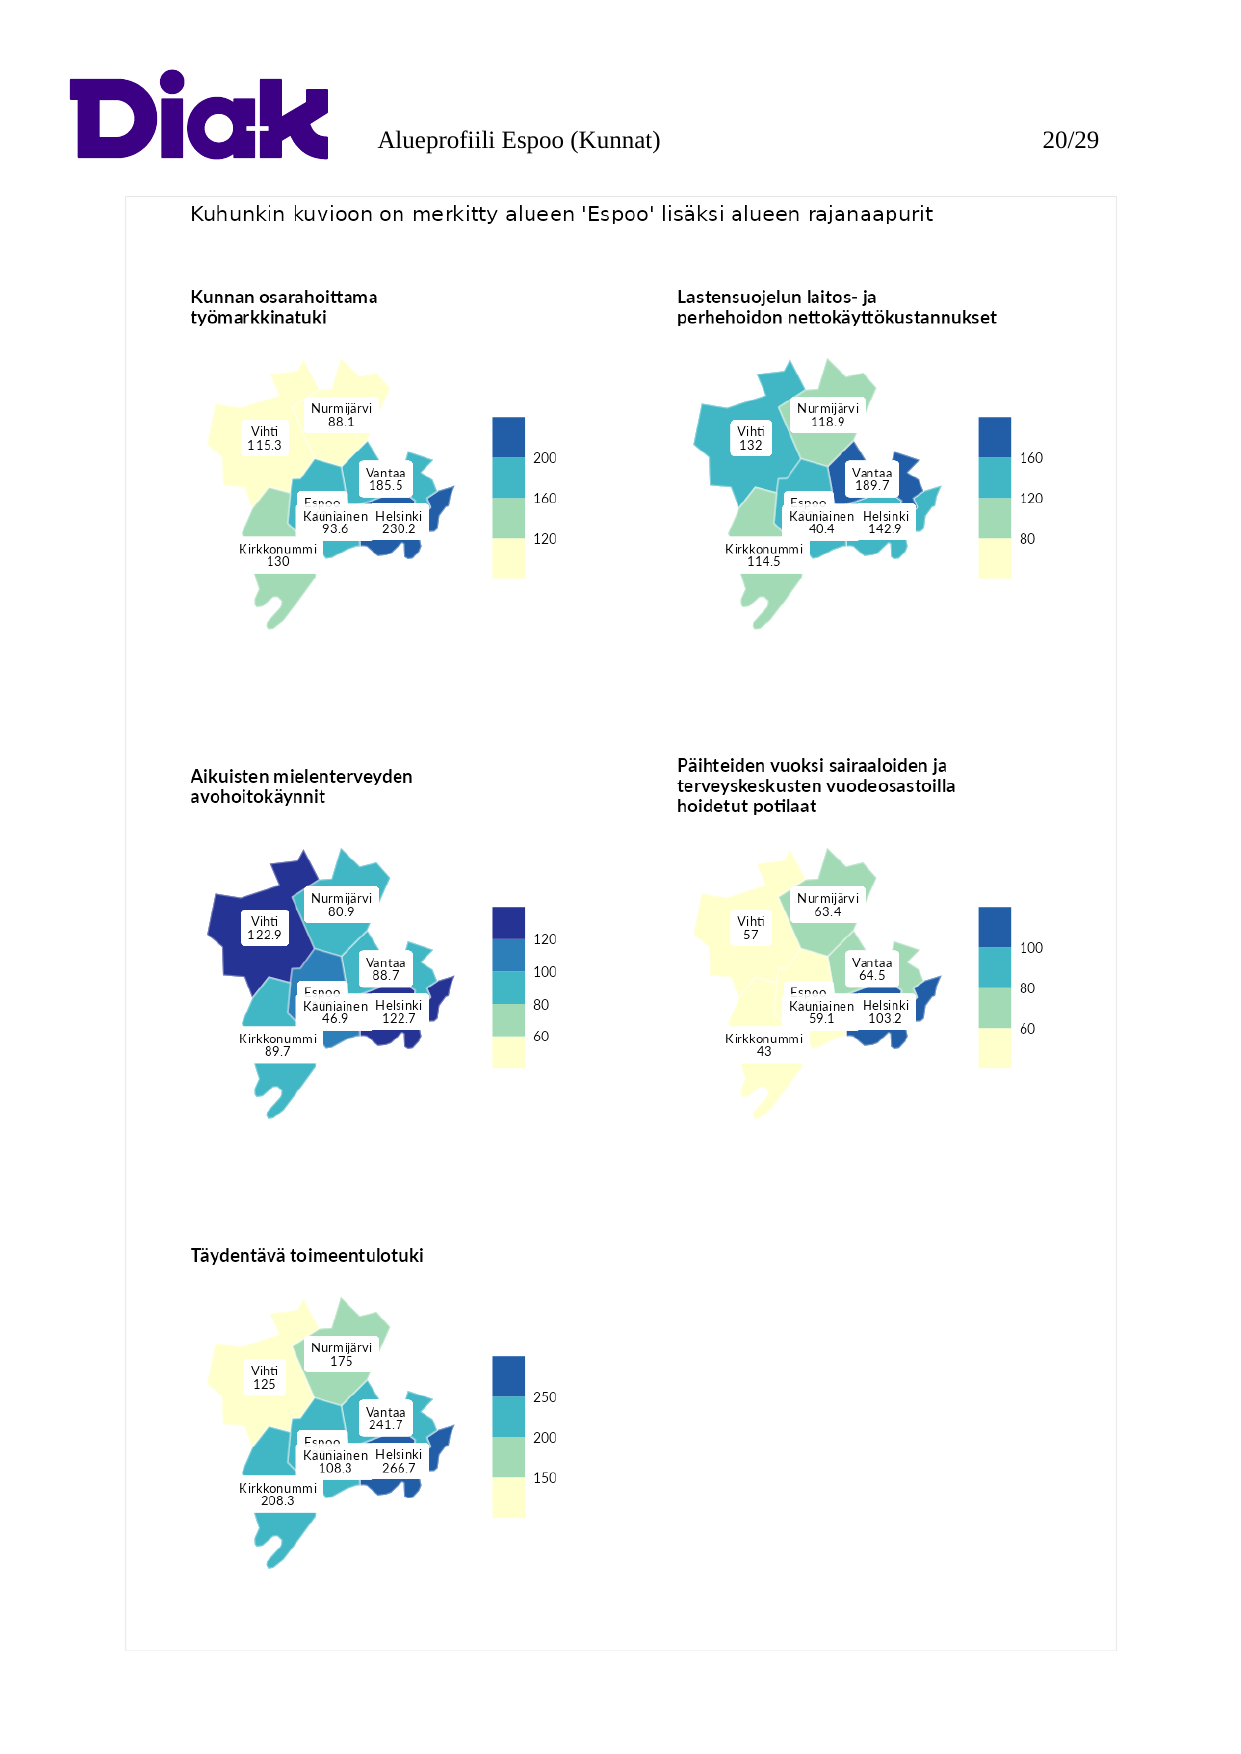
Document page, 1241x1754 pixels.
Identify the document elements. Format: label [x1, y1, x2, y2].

picture [61, 196, 1179, 1651]
